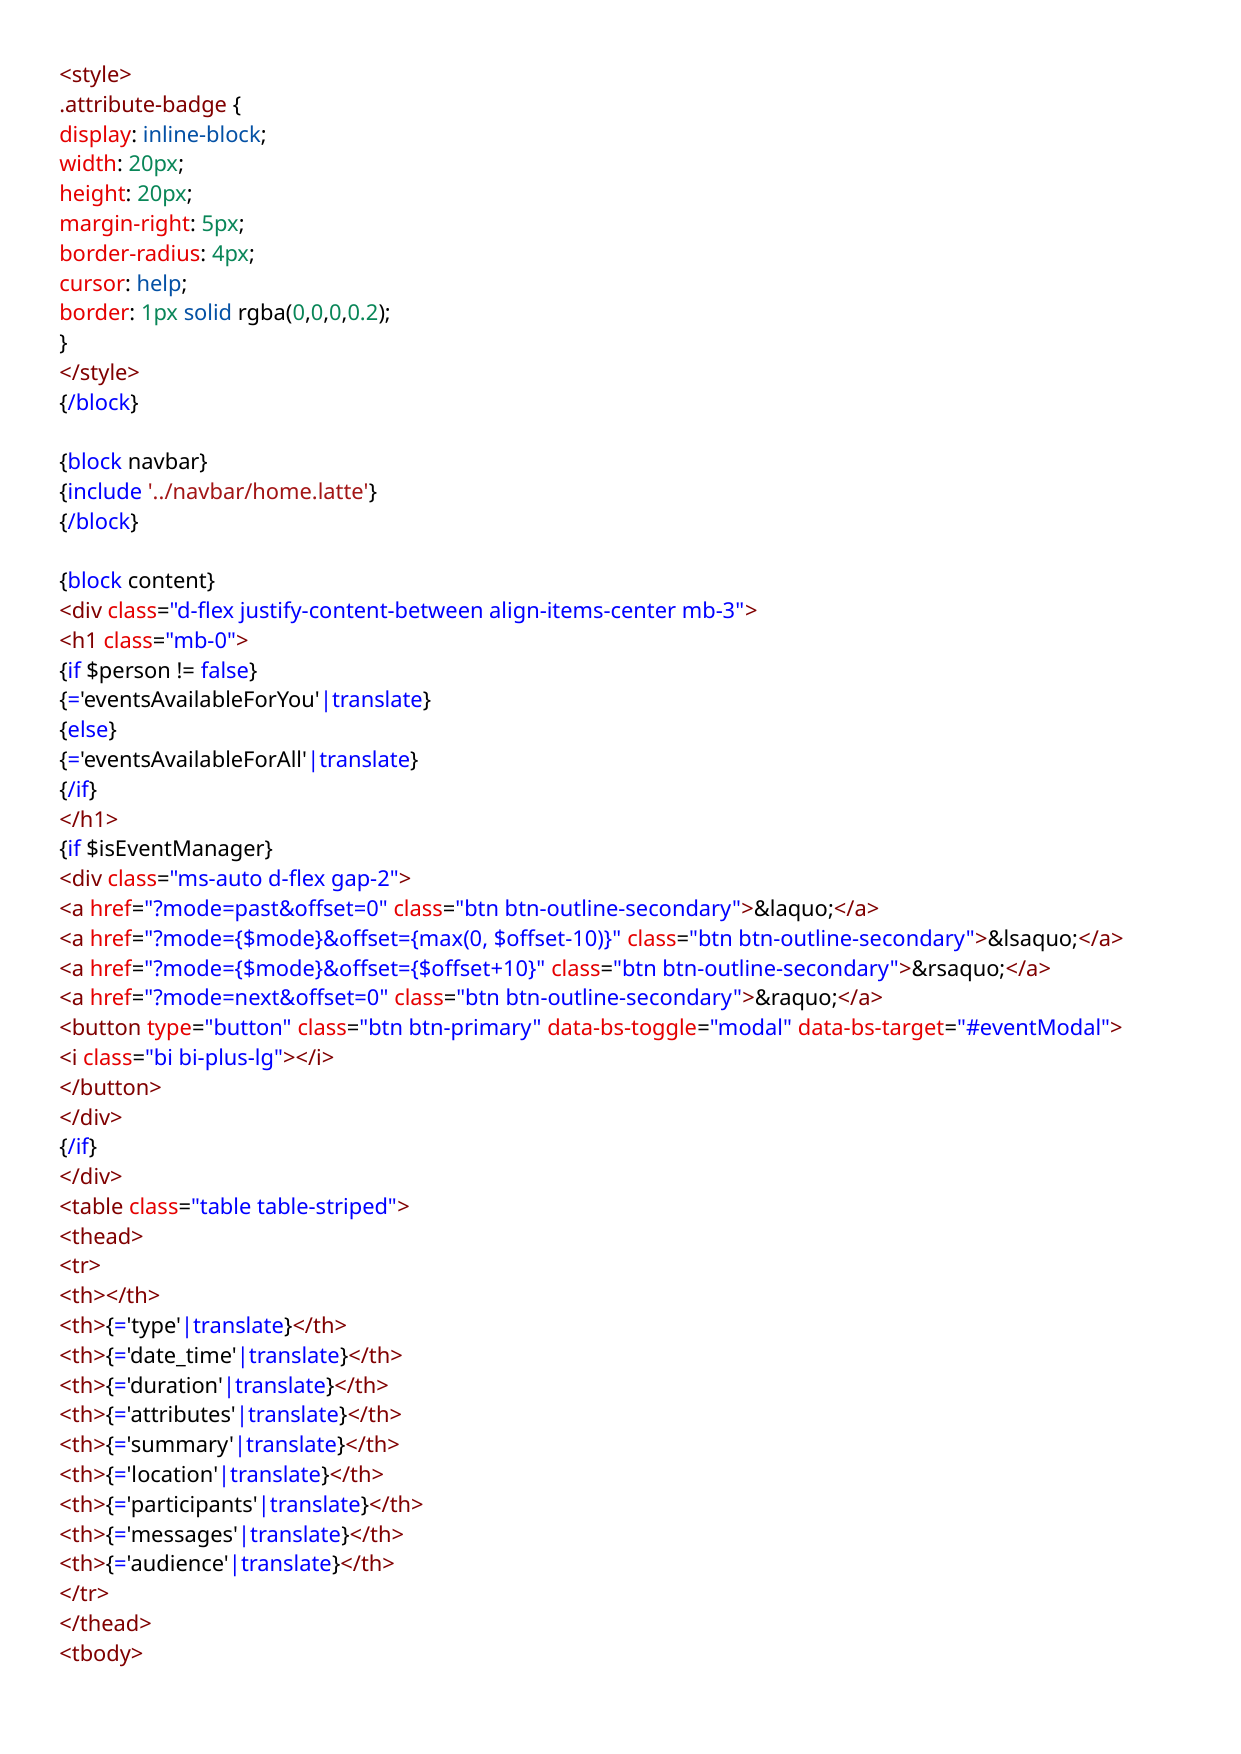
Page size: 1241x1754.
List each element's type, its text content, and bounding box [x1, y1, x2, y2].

text <div class="d-flex justify-content-between align-items-center mb-3"> [59, 595, 1181, 625]
text {else} [59, 714, 1181, 744]
text {='eventsAvailableForYou'|translate} [59, 684, 1181, 714]
text </tr> [59, 1578, 1181, 1608]
text <th>{='audience'|translate}</th> [59, 1548, 1181, 1578]
text {block navbar} [59, 446, 1181, 476]
text <th>{='participants'|translate}</th> [59, 1489, 1181, 1519]
text <button type="button" class="btn btn-primary" data-bs-toggle="modal" data-bs-target="#eventModal"> [59, 1012, 1181, 1042]
text <div class="ms-auto d-flex gap-2"> [59, 863, 1181, 893]
text cursor: help; [59, 268, 1181, 297]
text height: 20px; [59, 178, 1181, 208]
text margin-right: 5px; [59, 208, 1181, 238]
text </h1> [59, 804, 1181, 833]
text <th>{='attributes'|translate}</th> [59, 1399, 1181, 1429]
text {include '../navbar/home.latte'} [59, 476, 1181, 506]
text {if $isEventManager} [59, 833, 1181, 863]
text {/if} [59, 774, 1181, 804]
text </style> [59, 357, 1181, 387]
text <style> [59, 59, 1181, 89]
text display: inline-block; [59, 119, 1181, 148]
text } [59, 327, 1181, 357]
text </div> [59, 1102, 1181, 1131]
text <th>{='location'|translate}</th> [59, 1459, 1181, 1489]
text {/if} [59, 1131, 1181, 1161]
text <th></th> [59, 1280, 1181, 1310]
text .attribute-badge { [59, 89, 1181, 119]
text {/block} [59, 387, 1181, 417]
text {/block} [59, 506, 1181, 536]
text {block content} [59, 565, 1181, 595]
text <a href="?mode={$mode}&offset={max(0, $offset-10)}" class="btn btn-outline-secondary">&lsaquo;</a> [59, 923, 1181, 953]
text border-radius: 4px; [59, 238, 1181, 268]
text </div> [59, 1161, 1181, 1191]
text </thead> [59, 1608, 1181, 1638]
text {='eventsAvailableForAll'|translate} [59, 744, 1181, 774]
text <th>{='type'|translate}</th> [59, 1310, 1181, 1340]
text <th>{='messages'|translate}</th> [59, 1519, 1181, 1548]
text </button> [59, 1072, 1181, 1102]
text <th>{='summary'|translate}</th> [59, 1429, 1181, 1459]
text <table class="table table-striped"> [59, 1191, 1181, 1221]
text {if $person != false} [59, 655, 1181, 684]
text <a href="?mode=past&offset=0" class="btn btn-outline-secondary">&laquo;</a> [59, 893, 1181, 923]
text <i class="bi bi-plus-lg"></i> [59, 1042, 1181, 1072]
text <tr> [59, 1251, 1181, 1280]
text <a href="?mode={$mode}&offset={$offset+10}" class="btn btn-outline-secondary">&rsaquo;</a> [59, 953, 1181, 982]
text width: 20px; [59, 148, 1181, 178]
text <th>{='duration'|translate}</th> [59, 1370, 1181, 1399]
text border: 1px solid rgba(0,0,0,0.2); [59, 297, 1181, 327]
text <thead> [59, 1221, 1181, 1251]
text <th>{='date_time'|translate}</th> [59, 1340, 1181, 1370]
text <a href="?mode=next&offset=0" class="btn btn-outline-secondary">&raquo;</a> [59, 982, 1181, 1012]
text <h1 class="mb-0"> [59, 625, 1181, 655]
text <tbody> [59, 1638, 1181, 1668]
